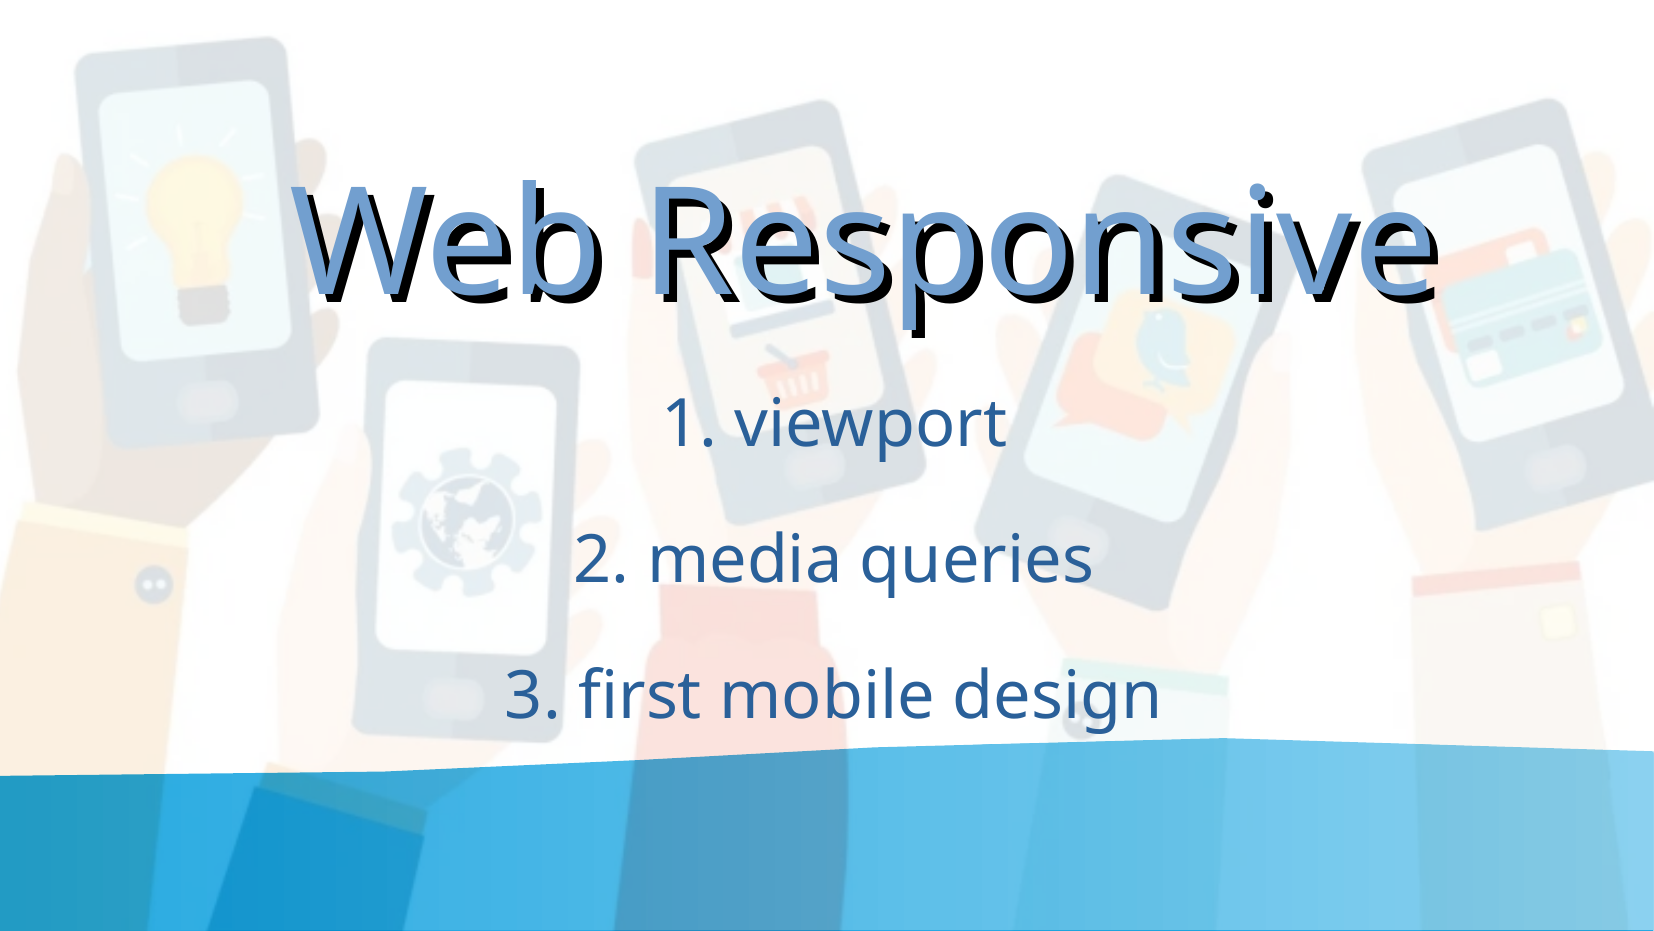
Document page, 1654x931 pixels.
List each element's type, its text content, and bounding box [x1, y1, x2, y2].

title Web Responsive [132, 118, 1595, 355]
picture [0, 2, 1654, 931]
title 1. viewport 2. media queries 3. first mobile design [103, 383, 1565, 685]
